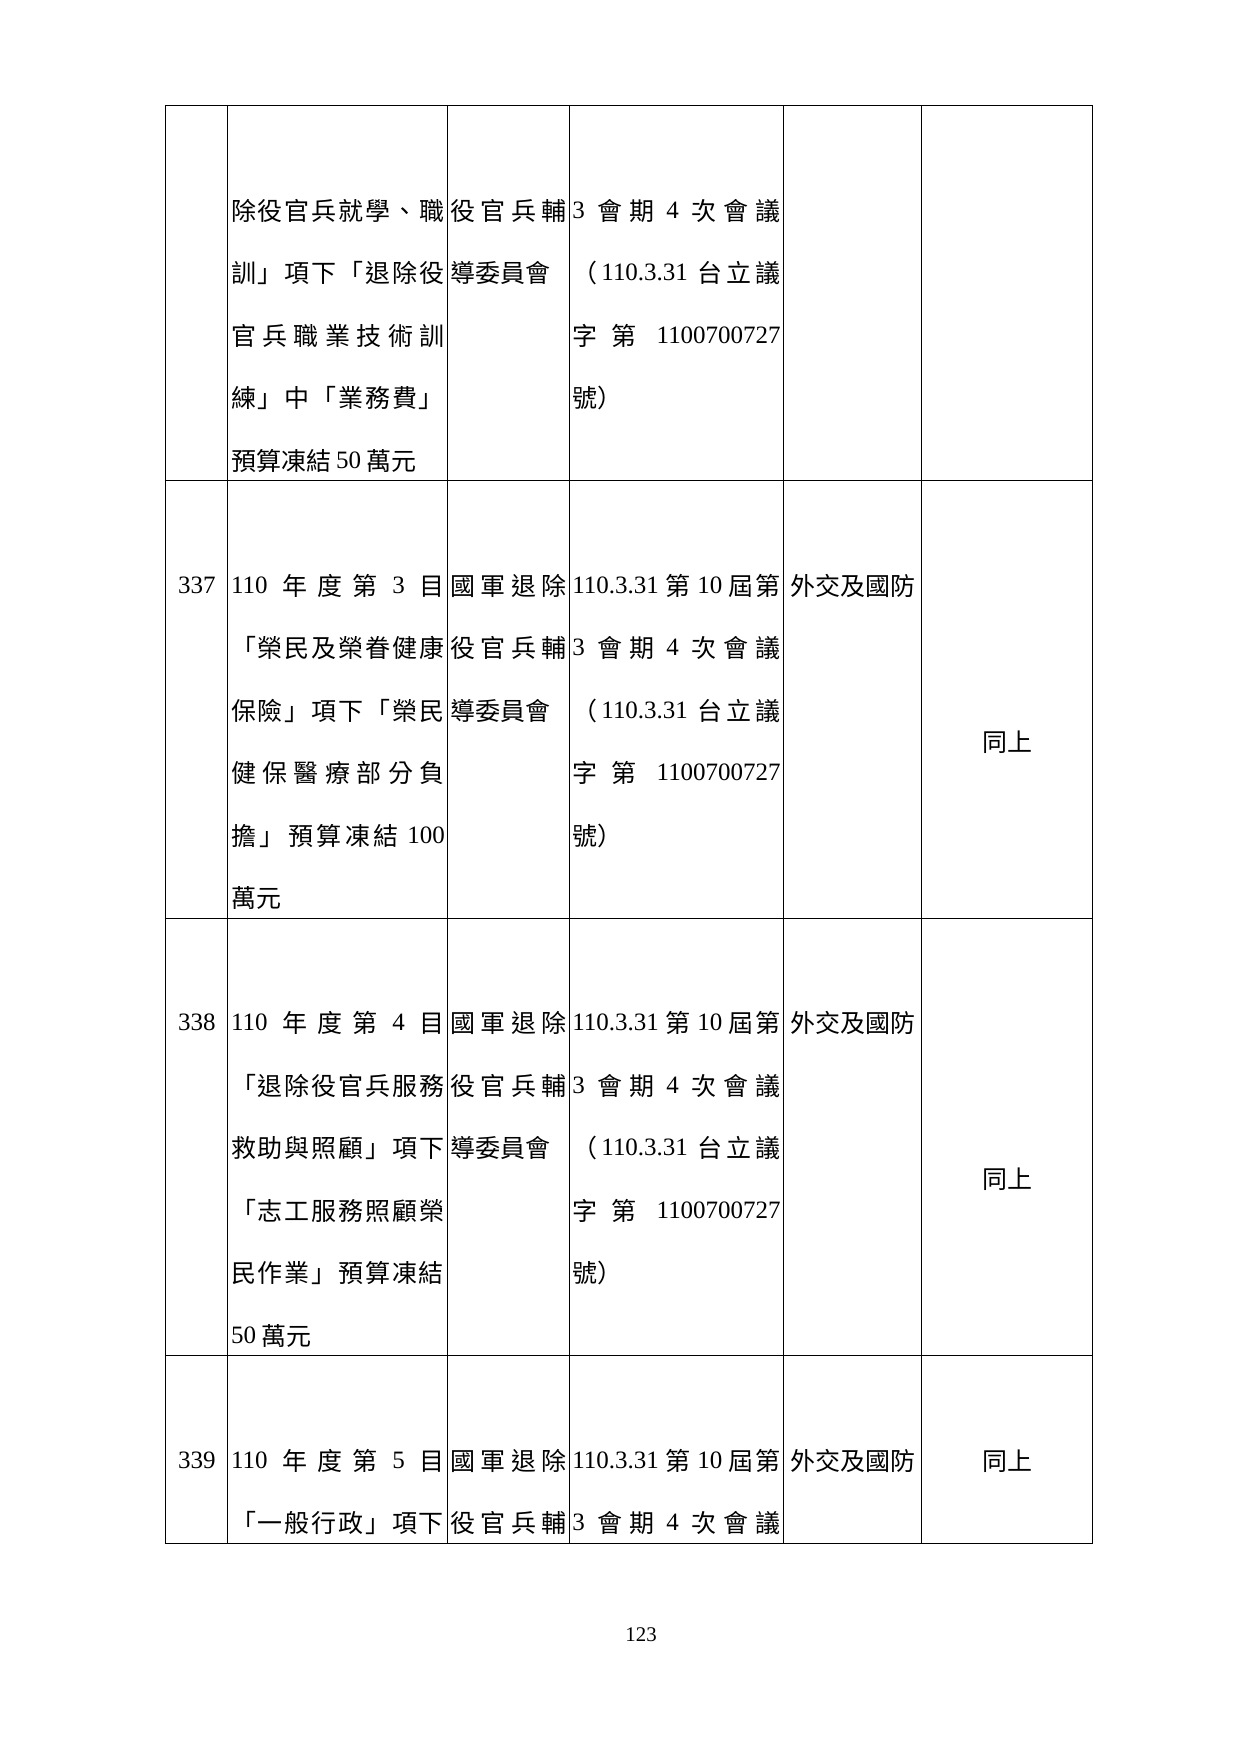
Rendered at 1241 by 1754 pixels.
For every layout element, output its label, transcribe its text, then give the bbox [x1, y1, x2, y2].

table_cell 110年度第5目「一般行政」項下 [228, 1356, 447, 1543]
table_cell 外交及國防 [784, 919, 921, 1355]
table_cell 國軍退除役官兵輔導委員會 [448, 481, 569, 918]
table_cell 同上 [922, 1356, 1092, 1543]
table_cell 110.3.31第10屆第3會期4次會議（110.3.31台立議字第1100700727號） [570, 481, 783, 918]
table_cell 外交及國防 [784, 1356, 921, 1543]
table_cell 110年度第3目「榮民及榮眷健康保險」項下「榮民健保醫療部分負擔」預算凍結100萬元 [228, 481, 447, 918]
table_cell 國軍退除役官兵輔導委員會 [448, 919, 569, 1355]
table_cell 110.3.31第10屆第3會期4次會議 [570, 1356, 783, 1543]
table_cell [166, 481, 227, 918]
table_cell [784, 106, 921, 480]
table_cell 同上 [922, 919, 1092, 1355]
table_cell [166, 1356, 227, 1543]
table_cell 外交及國防 [784, 481, 921, 918]
table_cell [166, 919, 227, 1355]
table_cell [922, 106, 1092, 480]
table_cell 役官兵輔導委員會 [448, 106, 569, 480]
table_cell 同上 [922, 481, 1092, 918]
table_cell 110.3.31第10屆第3會期4次會議（110.3.31台立議字第1100700727號） [570, 919, 783, 1355]
table_cell 國軍退除役官兵輔 [448, 1356, 569, 1543]
table_cell 110年度第4目「退除役官兵服務救助與照顧」項下「志工服務照顧榮民作業」預算凍結50萬元 [228, 919, 447, 1355]
table_cell 除役官兵就學、職訓」項下「退除役官兵職業技術訓練」中「業務費」預算凍結50萬元 [228, 106, 447, 480]
table_cell [166, 106, 227, 480]
table_cell 3會期4次會議（110.3.31台立議字第1100700727號） [570, 106, 783, 480]
